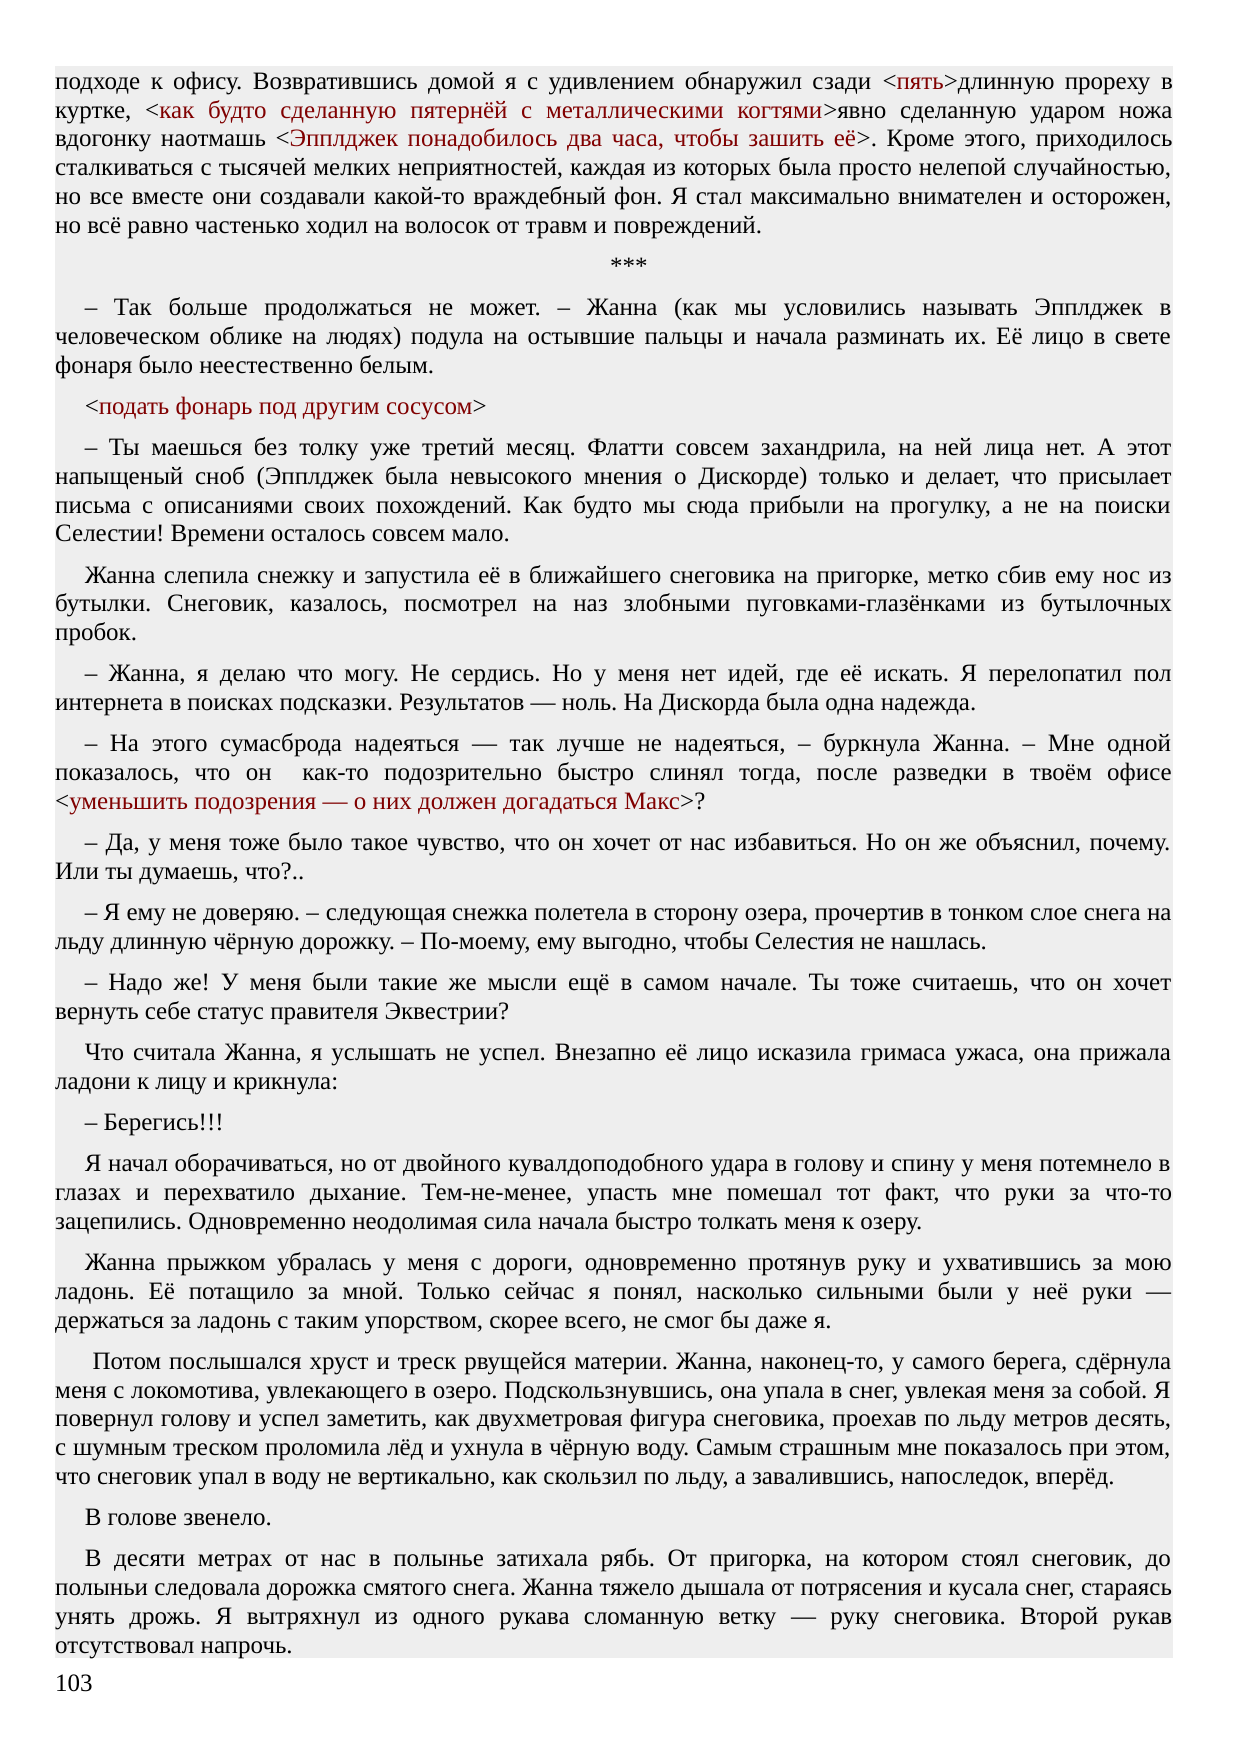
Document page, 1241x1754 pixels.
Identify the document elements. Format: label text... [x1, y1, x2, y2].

text Я начал оборачиваться, но от двойного кувалдоподобного удара в голову и спину у меня потемнело в глазах и перехватило дыхание. Тем-не-менее, упасть мне помешал тот факт, что руки за что-то зацепились. Одновременно неодолимая сила начала быстро толкать меня к озеру. [55, 1148, 1173, 1235]
text – Берегись!!! [55, 1107, 1173, 1136]
text – Да, у меня тоже было такое чувство, что он хочет от нас избавиться. Но он же объяснил, почему. Или ты думаешь, что?.. [55, 827, 1173, 885]
text – Ты маешься без толку уже третий месяц. Флатти совсем захандрила, на ней лица нет. А этот напыщеный сноб (Эпплджек была невысокого мнения о Дискорде) только и делает, что присылает письма с описаниями своих похождений. Как будто мы сюда прибыли на прогулку, а не на поиски Селестии! Времени осталось совсем мало. [55, 432, 1173, 547]
text В голове звенело. [55, 1502, 1173, 1531]
text Что считала Жанна, я услышать не успел. Внезапно её лицо исказила гримаса ужаса, она прижала ладони к лицу и крикнула: [55, 1037, 1173, 1095]
text <подать фонарь под другим сосусом> [55, 391, 1173, 420]
text подходе к офису. Возвратившись домой я с удивлением обнаружил сзади <пять>длинную прореху в куртке, <как будто сделанную пятернёй с металлическими когтями>явно сделанную ударом ножа вдогонку наотмашь <Эпплджек понадобилось два часа, чтобы зашить её>. Кроме этого, приходилось сталкиваться с тысячей мелких неприятностей, каждая из которых была просто нелепой случайностью, но все вместе они создавали какой-то враждебный фон. Я стал максимально внимателен и осторожен, но всё равно частенько ходил на волосок от травм и повреждений. [55, 66, 1173, 238]
text – Я ему не доверяю. – следующая снежка полетела в сторону озера, прочертив в тонком слое снега на льду длинную чёрную дорожку. – По-моему, ему выгодно, чтобы Селестия не нашлась. [55, 897, 1173, 955]
text Жанна прыжком убралась у меня с дороги, одновременно протянув руку и ухватившись за мою ладонь. Её потащило за мной. Только сейчас я понял, насколько сильными были у неё руки — держаться за ладонь с таким упорством, скорее всего, не смог бы даже я. [55, 1247, 1173, 1333]
text В десяти метрах от нас в полынье затихала рябь. От пригорка, на котором стоял снеговик, до полыньи следовала дорожка смятого снега. Жанна тяжело дышала от потрясения и кусала снег, стараясь унять дрожь. Я вытряхнул из одного рукава сломанную ветку — руку снеговика. Второй рукав отсутствовал напрочь. [55, 1543, 1173, 1658]
text – Так больше продолжаться не может. – Жанна (как мы условились называть Эпплджек в человеческом облике на людях) подула на остывшие пальцы и начала разминать их. Её лицо в свете фонаря было неестественно белым. [55, 292, 1173, 378]
text – Жанна, я делаю что могу. Не сердись. Но у меня нет идей, где её искать. Я перелопатил пол интернета в поисках подсказки. Результатов — ноль. На Дискорда была одна надежда. [55, 658, 1173, 716]
text – На этого сумасброда надеяться — так лучше не надеяться, – буркнула Жанна. – Мне одной показалось, что он как-то подозрительно быстро слинял тогда, после разведки в твоём офисе <уменьшить подозрения — о них должен догадаться Макс>? [55, 728, 1173, 815]
text *** [55, 251, 1173, 280]
text Жанна слепила снежку и запустила её в ближайшего снеговика на пригорке, метко сбив ему нос из бутылки. Снеговик, казалось, посмотрел на наз злобными пуговками-глазёнками из бутылочных пробок. [55, 560, 1173, 646]
text Потом послышался хруст и треск рвущейся материи. Жанна, наконец-то, у самого берега, сдёрнула меня с локомотива, увлекающего в озеро. Подскользнувшись, она упала в снег, увлекая меня за собой. Я повернул голову и успел заметить, как двухметровая фигура снеговика, проехав по льду метров десять, с шумным треском проломила лёд и ухнула в чёрную воду. Самым страшным мне показалось при этом, что снеговик упал в воду не вертикально, как скользил по льду, а завалившись, напоследок, вперёд. [55, 1346, 1173, 1490]
text – Надо же! У меня были такие же мысли ещё в самом начале. Ты тоже считаешь, что он хочет вернуть себе статус правителя Эквестрии? [55, 967, 1173, 1025]
